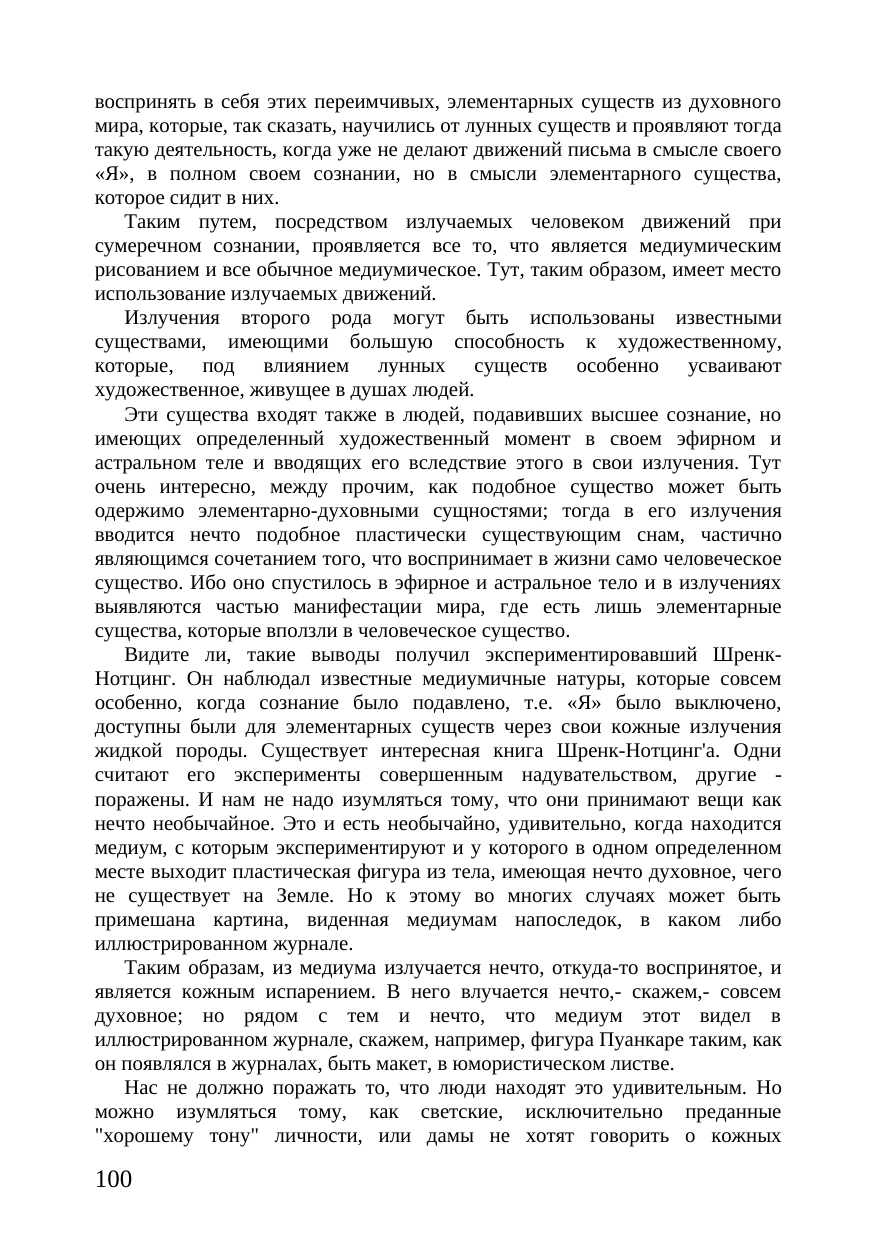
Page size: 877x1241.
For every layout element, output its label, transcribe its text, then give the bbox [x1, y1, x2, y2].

text воспринять в себя этих переимчивых, элементарных существ из духовного мира, которые, так сказать, научились от лунных существ и проявляют тогда такую деятельность, когда уже не делают движений письма в смысле своего «Я», в полном своем сознании, но в смысли элементарного существа, которое сидит в них. [94, 89, 782, 209]
text Таким путем, посредством излучаемых человеком движений при сумеречном сознании, проявляется все то, что является медиумическим рисованием и все обычное медиумическое. Тут, таким образом, имеет место использование излучаемых движений. [94, 209, 782, 305]
text Излучения второго рода могут быть использованы известными существами, имеющими большую способность к художественному, которые, под влиянием лунных существ особенно усваивают художественное, живущее в душах людей. [94, 305, 782, 401]
text Нас не должно поражать то, что люди находят это удивительным. Но можно изумляться тому, как светские, исключительно преданные "хорошему тону" личности, или дамы не хотят говорить о кожных [94, 1075, 782, 1147]
text Эти существа входят также в людей, подавивших высшее сознание, но имеющих определенный художественный момент в своем эфирном и астральном теле и вводящих его вследствие этого в свои излучения. Тут очень интересно, между прочим, как подобное существо может быть одержимо элементарно-духовными сущностями; тогда в его излучения вводится нечто подобное пластически существующим снам, частично являющимся сочетанием того, что воспринимает в жизни само человеческое существо. Ибо оно спустилось в эфирное и астральное тело и в излучениях выявляются частью манифестации мира, где есть лишь элементарные существа, которые вползли в человеческое существо. [94, 401, 782, 642]
text Таким образам, из медиума излучается нечто, откуда-то воспринятое, и является кожным испарением. В него влучается нечто,- скажем,- совсем духовное; но рядом с тем и нечто, что медиум этот видел в иллюстрированном журнале, скажем, например, фигура Пуанкаре таким, как он появлялся в журналах, быть макет, в юмористическом листве. [94, 955, 782, 1075]
text Видите ли, такие выводы получил экспериментировавший Шренк-Нотцинг. Он наблюдал известные медиумичные натуры, которые совсем особенно, когда сознание было подавлено, т.е. «Я» было выключено, доступны были для элементарных существ через свои кожные излучения жидкой породы. Существует интересная книга Шренк-Нотцинг'а. Одни считают его эксперименты совершенным надувательством, другие - поражены. И нам не надо изумляться тому, что они принимают вещи как нечто необычайное. Это и есть необычайно, удивительно, когда находится медиум, с которым экспериментируют и у которого в одном определенном месте выходит пластическая фигура из тела, имеющая нечто духовное, чего не существует на Земле. Но к этому во многих случаях может быть примешана картина, виденная медиумам напоследок, в каком либо иллюстрированном журнале. [94, 642, 782, 955]
